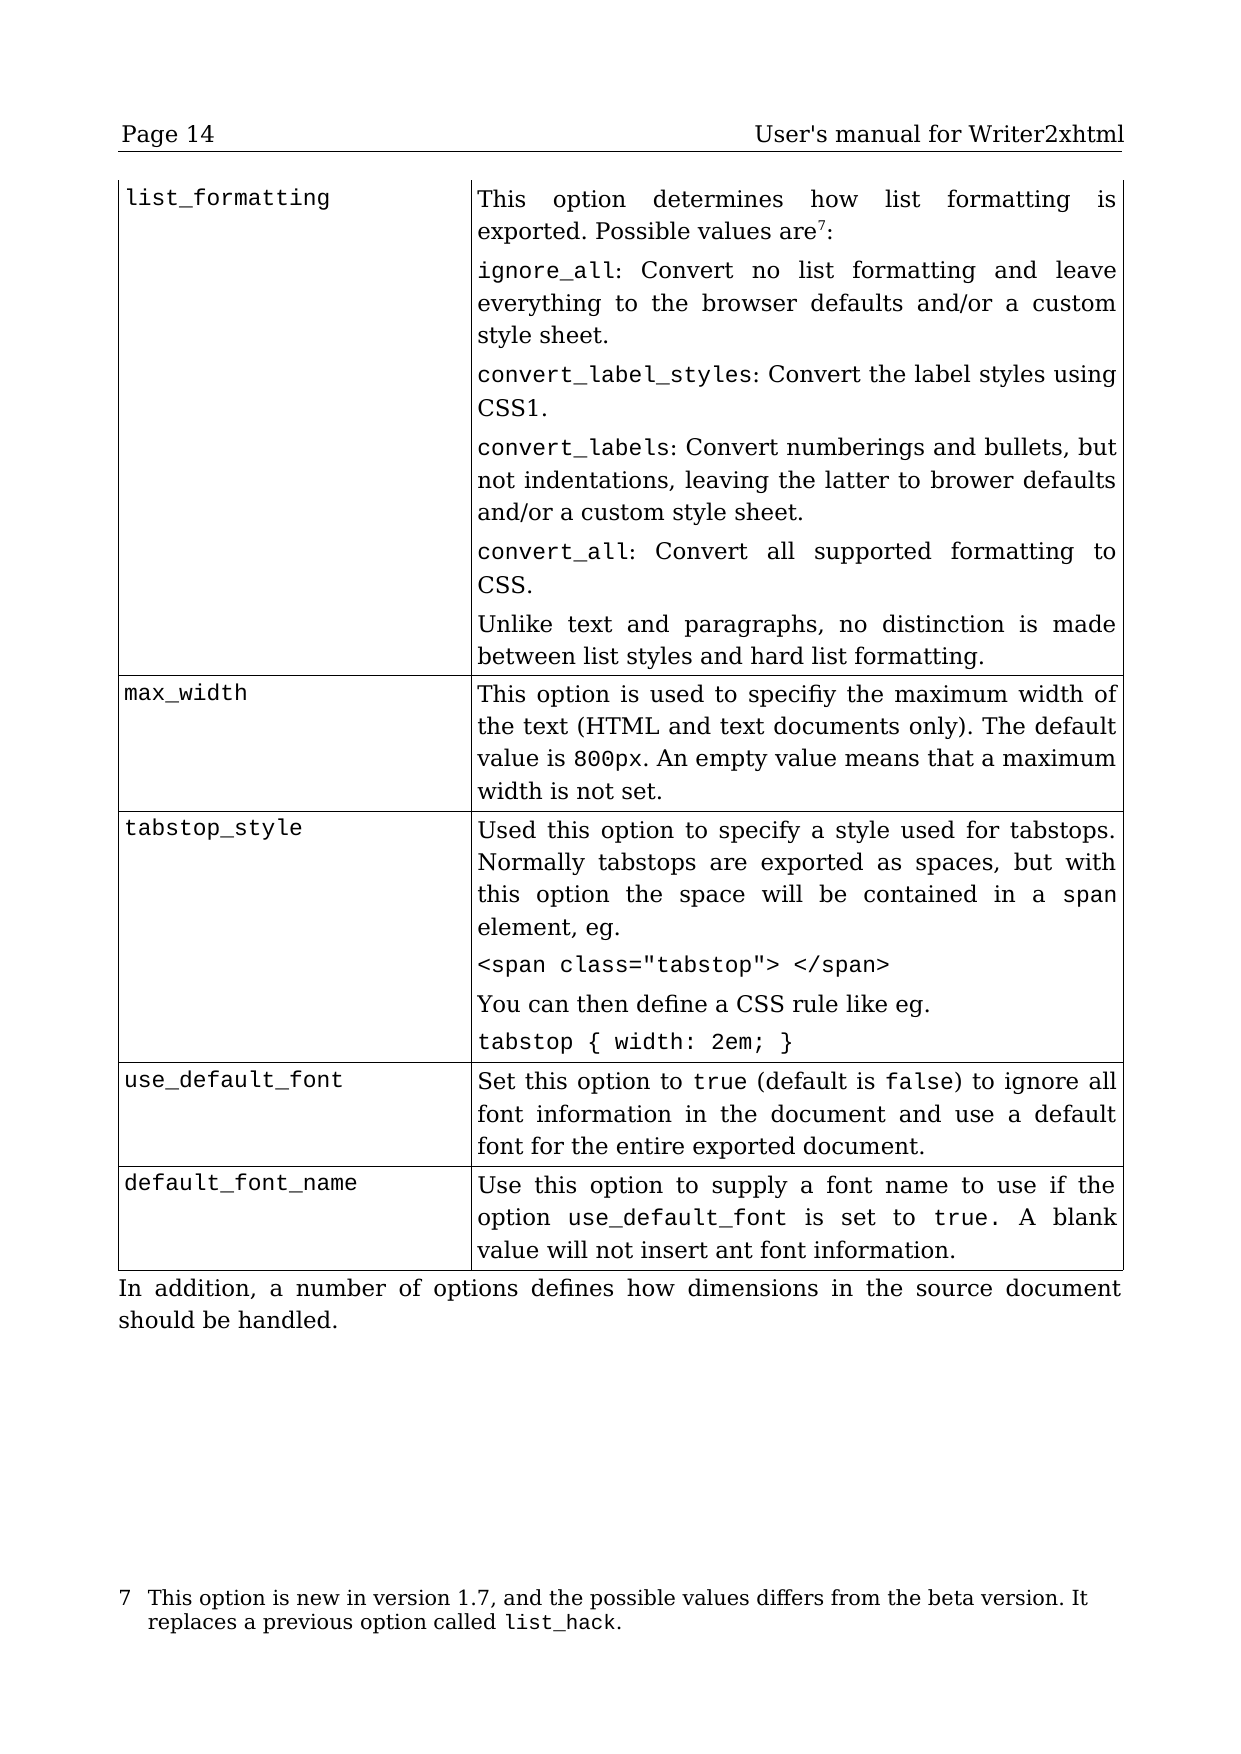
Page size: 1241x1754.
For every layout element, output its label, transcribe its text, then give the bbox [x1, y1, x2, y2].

table_cell This option is used to specifiy the maximum width of the text (HTML and text documents only). The default value is 800px. An empty value means that a maximum width is not set. [472, 676, 1123, 811]
table_cell max_width [119, 676, 471, 811]
table_cell list_formatting [119, 180, 471, 675]
table_cell default_font_name [119, 1167, 471, 1270]
table_cell use_default_font [119, 1063, 471, 1166]
table_cell Set this option to true (default is false) to ignore all font information in the document and use a default font for the entire exported document. [472, 1063, 1123, 1166]
table_cell tabstop_style [119, 812, 471, 1062]
table_cell This option determines how list formatting is exported. Possible values are: ignore_all: Convert no list formatting and leave everything to the browser defaults and/or a custom style sheet. convert_label_styles: Convert the label styles using CSS1. convert_labels: Convert numberings and bullets, but not indentations, leaving the latter to brower defaults and/or a custom style sheet. convert_all: Convert all supported formatting to CSS. Unlike text and paragraphs, no distinction is made between list styles and hard list formatting. [472, 180, 1123, 675]
text In addition, a number of options defines how dimensions in the source document should be handled. [118, 1276, 1122, 1334]
table_cell Use this option to supply a font name to use if the option use_default_font is set to true. A blank value will not insert ant font information. [472, 1167, 1123, 1270]
table_cell Used this option to specify a style used for tabstops. Normally tabstops are exported as spaces, but with this option the space will be contained in a span element, eg. <span class="tabstop"> </span> You can then define a CSS rule like eg. tabstop { width: 2em; } [472, 812, 1123, 1062]
